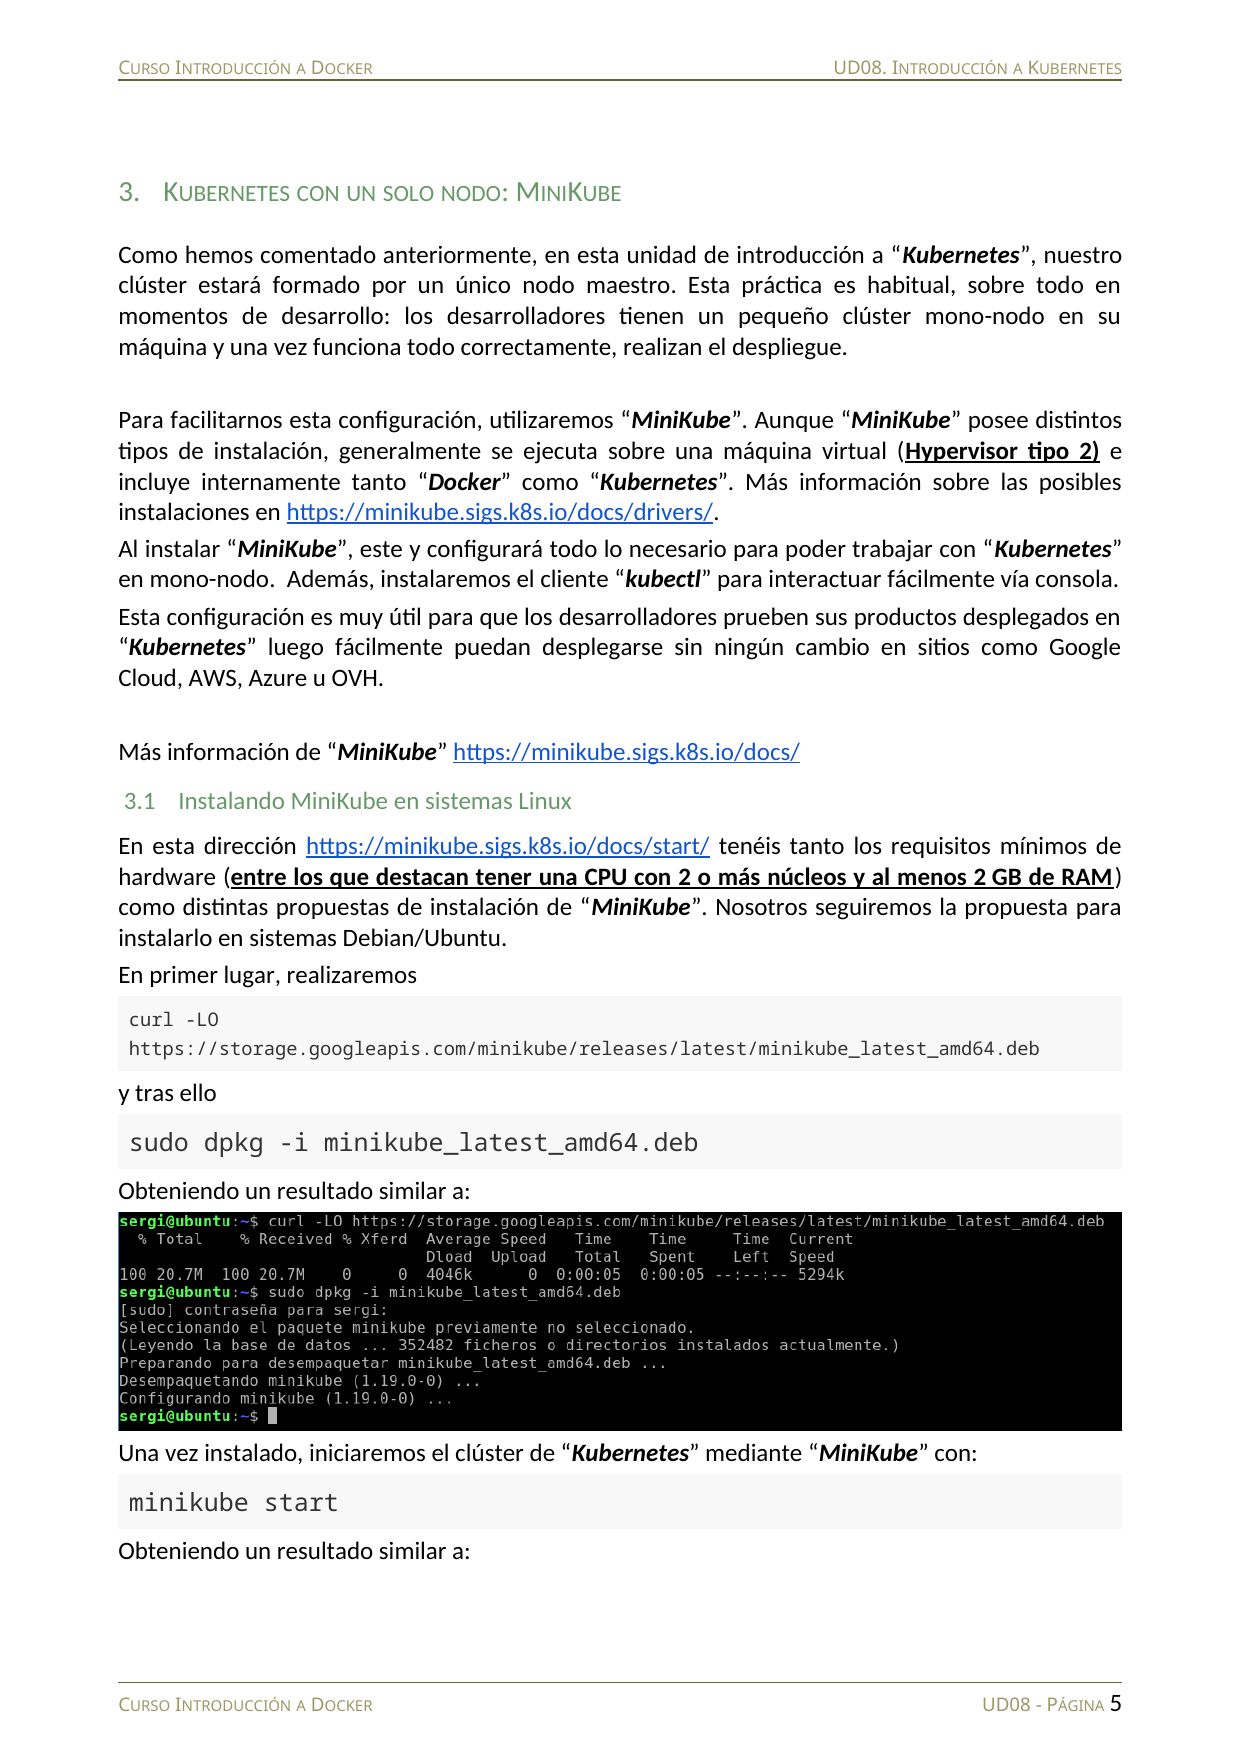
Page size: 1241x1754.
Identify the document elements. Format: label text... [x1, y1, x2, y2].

text Esta configuración es muy útil para que los desarrolladores prueben sus productos desplegados en “Kubernetes” luego fácilmente puedan desplegarse sin ningún cambio en sitios como Google Cloud, AWS, Azure u OVH. [118, 601, 1122, 692]
text y tras ello [118, 1077, 1122, 1108]
text En esta dirección https://minikube.sigs.k8s.io/docs/start/ tenéis tanto los requisitos mínimos de hardware (entre los que destacan tener una CPU con 2 o más núcleos y al menos 2 GB de RAM) como distintas propuestas de instalación de “MiniKube”. Nosotros seguiremos la propuesta para instalarlo en sistemas Debian/Ubuntu. [118, 830, 1122, 952]
text Al instalar “MiniKube”, este y configurará todo lo necesario para poder trabajar con “Kubernetes” en mono-nodo. Además, instalaremos el cliente “kubectl” para interactuar fácilmente vía consola. [118, 533, 1122, 594]
text Como hemos comentado anteriormente, en esta unidad de introducción a “Kubernetes”, nuestro clúster estará formado por un único nodo maestro. Esta práctica es habitual, sobre todo en momentos de desarrollo: los desarrolladores tienen un pequeño clúster mono-nodo en su máquina y una vez funciona todo correctamente, realizan el despliegue. [118, 239, 1122, 361]
text En primer lugar, realizaremos [118, 959, 1122, 989]
text Más información de “MiniKube” https://minikube.sigs.k8s.io/docs/ [118, 736, 1122, 766]
text Para facilitarnos esta configuración, utilizaremos “MiniKube”. Aunque “MiniKube” posee distintos tipos de instalación, generalmente se ejecuta sobre una máquina virtual (Hypervisor tipo 2) e incluye internamente tanto “Docker” como “Kubernetes”. Más información sobre las posibles instalaciones en https://minikube.sigs.k8s.io/docs/drivers/. [118, 404, 1122, 527]
text Una vez instalado, iniciaremos el clúster de “Kubernetes” mediante “MiniKube” con: [118, 1437, 1122, 1468]
subtitle Kubernetes con un solo nodo: MiniKube [118, 173, 1122, 209]
text Obteniendo un resultado similar a: [118, 1175, 1122, 1206]
table_header sudo dpkg -i minikube_latest_amd64.deb [118, 1114, 1122, 1169]
table_header minikube start [118, 1474, 1122, 1529]
picture [118, 1212, 1122, 1431]
text Obteniendo un resultado similar a: [118, 1535, 1122, 1566]
table_header curl -LO https://storage.googleapis.com/minikube/releases/latest/minikube_latest_amd64.deb [118, 996, 1122, 1071]
subtitle Instalando MiniKube en sistemas Linux [118, 785, 1122, 816]
